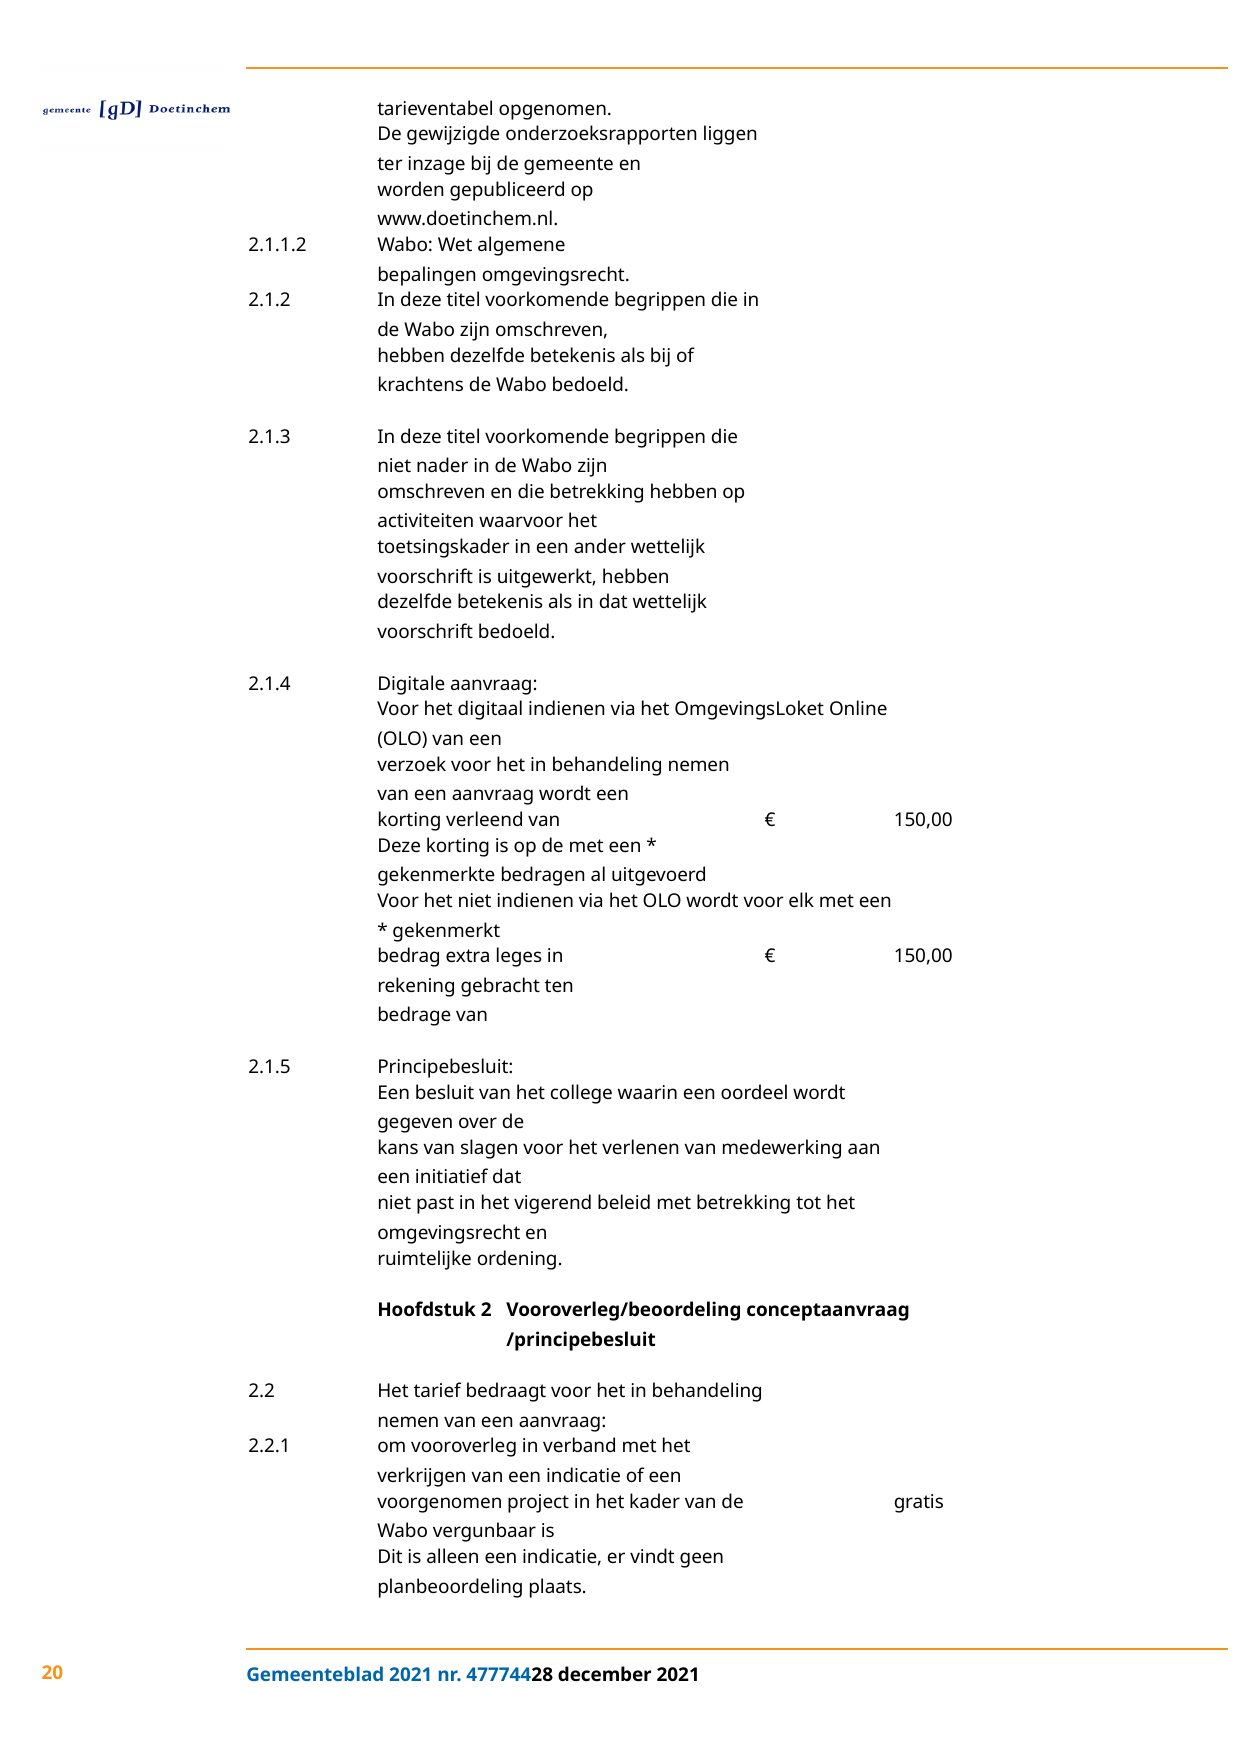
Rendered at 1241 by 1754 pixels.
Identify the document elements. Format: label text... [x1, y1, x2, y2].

table_cell [248, 1134, 377, 1189]
table_cell [894, 1433, 1022, 1488]
table_cell € [764, 806, 893, 832]
table_cell [506, 397, 635, 423]
table_cell [635, 644, 764, 670]
table_cell [506, 1271, 635, 1296]
table_cell [248, 887, 377, 942]
table_cell [1023, 397, 1152, 423]
table_cell [894, 1245, 1022, 1271]
table_cell [764, 1352, 893, 1377]
table_cell [248, 1190, 377, 1245]
table_cell [894, 534, 1022, 589]
table_cell Dit is alleen een indicatie, er vindt geen planbeoordeling plaats. [377, 1543, 764, 1598]
table_cell [635, 176, 764, 231]
table_cell [1023, 423, 1152, 478]
table_cell [1023, 806, 1152, 832]
table_cell [248, 1271, 377, 1296]
table_cell [248, 1296, 377, 1352]
table_cell 150,00 [894, 943, 1022, 1027]
table_cell [248, 943, 377, 1027]
table_cell [377, 1352, 506, 1377]
table_cell [1023, 751, 1152, 806]
table_cell 2.1.1.2 [248, 231, 377, 286]
table_cell omschreven en die betrekking hebben op activiteiten waarvoor het [377, 478, 764, 533]
table_cell [635, 670, 764, 696]
table_cell [764, 832, 893, 887]
table_cell [764, 1543, 893, 1598]
table_cell [764, 423, 893, 478]
table_cell [1023, 1433, 1152, 1488]
table_cell korting verleend van [377, 806, 635, 832]
table_cell bedrag extra leges in rekening gebracht ten bedrage van [377, 943, 635, 1027]
table_cell [894, 1377, 1022, 1433]
table_cell [764, 1271, 893, 1296]
table_cell [248, 1352, 377, 1377]
table_cell [248, 121, 377, 176]
table_cell In deze titel voorkomende begrippen die in de Wabo zijn omschreven, [377, 286, 764, 342]
table_cell [894, 1053, 1022, 1079]
table_cell 2.1.2 [248, 286, 377, 342]
table_cell [248, 696, 377, 751]
table_cell [1023, 1053, 1152, 1079]
table_cell [894, 1134, 1022, 1189]
table_cell 2.1.4 [248, 670, 377, 696]
table_cell ruimtelijke ordening. [377, 1245, 635, 1271]
table_cell [1023, 670, 1152, 696]
table_cell [635, 1352, 764, 1377]
table_cell [764, 1028, 893, 1053]
table_cell Principebesluit: [377, 1053, 635, 1079]
table_cell [1023, 478, 1152, 533]
table_cell [1023, 1488, 1152, 1543]
table_cell [248, 534, 377, 589]
table_cell [764, 1433, 893, 1488]
table_cell [1023, 943, 1152, 1027]
table_cell [1023, 534, 1152, 589]
table_cell [1023, 1271, 1152, 1296]
table_cell [1023, 286, 1152, 342]
table_cell worden gepubliceerd op www.doetinchem.nl. [377, 176, 635, 231]
table_cell [894, 1543, 1022, 1598]
table_cell [248, 1543, 377, 1598]
table_cell [764, 121, 893, 176]
table_cell [248, 1079, 377, 1134]
table_cell dezelfde betekenis als in dat wettelijk voorschrift bedoeld. [377, 589, 764, 644]
table_cell [506, 644, 635, 670]
table_cell niet past in het vigerend beleid met betrekking tot het omgevingsrecht en [377, 1190, 893, 1245]
table_cell [894, 696, 1022, 751]
table_cell [894, 95, 1022, 121]
table_cell [377, 397, 506, 423]
table_cell [764, 1053, 893, 1079]
table_cell [894, 751, 1022, 806]
table_cell [248, 832, 377, 887]
table_cell [764, 397, 893, 423]
table_cell hebben dezelfde betekenis als bij of krachtens de Wabo bedoeld. [377, 342, 764, 397]
table_cell [764, 176, 893, 231]
table_cell [894, 1028, 1022, 1053]
table_cell [1023, 176, 1152, 231]
table_cell [894, 1271, 1022, 1296]
table_cell [1023, 1377, 1152, 1433]
table_cell [764, 231, 893, 286]
table_cell [635, 231, 764, 286]
table_cell [894, 670, 1022, 696]
table_cell Voor het niet indienen via het OLO wordt voor elk met een * gekenmerkt [377, 887, 893, 942]
table_cell kans van slagen voor het verlenen van medewerking aan een initiatief dat [377, 1134, 893, 1189]
table_cell [894, 887, 1022, 942]
picture [41, 47, 231, 172]
table_cell [506, 1028, 635, 1053]
table_cell [635, 943, 764, 1027]
table_cell [248, 397, 377, 423]
table_cell [635, 397, 764, 423]
table_cell [1023, 644, 1152, 670]
table_cell verzoek voor het in behandeling nemen van een aanvraag wordt een [377, 751, 764, 806]
table_cell voorgenomen project in het kader van de Wabo vergunbaar is [377, 1488, 764, 1543]
table_cell Voor het digitaal indienen via het OmgevingsLoket Online (OLO) van een [377, 696, 893, 751]
table_cell [894, 1079, 1022, 1134]
table_cell [248, 806, 377, 832]
table_cell toetsingskader in een ander wettelijk voorschrift is uitgewerkt, hebben [377, 534, 764, 589]
table_cell [248, 1488, 377, 1543]
table_cell [506, 1352, 635, 1377]
table_cell 2.1.3 [248, 423, 377, 478]
table_cell [764, 644, 893, 670]
table_cell [635, 806, 764, 832]
table_cell [1023, 832, 1152, 887]
table_cell [248, 342, 377, 397]
table_cell [764, 670, 893, 696]
table_cell [764, 95, 893, 121]
table_cell [894, 121, 1022, 176]
table_cell [1023, 1190, 1152, 1245]
table_cell [1023, 231, 1152, 286]
table_cell [894, 176, 1022, 231]
table_cell [1023, 1079, 1152, 1134]
table_cell [635, 1053, 764, 1079]
table_cell [894, 342, 1022, 397]
table_cell [764, 534, 893, 589]
table_cell [248, 95, 377, 121]
table_cell [1023, 342, 1152, 397]
table_cell [248, 1028, 377, 1053]
table_cell Een besluit van het college waarin een oordeel wordt gegeven over de [377, 1079, 893, 1134]
table_cell [894, 478, 1022, 533]
table_cell [248, 176, 377, 231]
table_cell [894, 1190, 1022, 1245]
table_cell Vooroverleg/beoordeling conceptaanvraag /principebesluit [506, 1296, 1022, 1352]
table_cell tarieventabel opgenomen. [377, 95, 764, 121]
table_cell Wabo: Wet algemene bepalingen omgevingsrecht. [377, 231, 635, 286]
table_cell [1023, 1134, 1152, 1189]
table_cell Deze korting is op de met een * gekenmerkte bedragen al uitgevoerd [377, 832, 764, 887]
table_cell [1023, 887, 1152, 942]
table_cell 2.1.5 [248, 1053, 377, 1079]
table_cell om vooroverleg in verband met het verkrijgen van een indicatie of een [377, 1433, 764, 1488]
table_cell [764, 1488, 893, 1543]
table_cell [894, 832, 1022, 887]
table_cell [377, 1271, 506, 1296]
table_cell [894, 644, 1022, 670]
table_cell 2.2 [248, 1377, 377, 1433]
table_cell [248, 644, 377, 670]
table_cell [635, 1271, 764, 1296]
table_cell Het tarief bedraagt voor het in behandeling nemen van een aanvraag: [377, 1377, 764, 1433]
table_cell [764, 342, 893, 397]
table_cell [764, 286, 893, 342]
table_cell [248, 751, 377, 806]
table_cell Hoofdstuk 2 [377, 1296, 506, 1352]
table_cell [248, 478, 377, 533]
table_cell [1023, 1296, 1152, 1352]
table_cell [1023, 95, 1152, 121]
table_cell [894, 1352, 1022, 1377]
table_cell [377, 644, 506, 670]
table_cell Digitale aanvraag: [377, 670, 635, 696]
table_cell [894, 231, 1022, 286]
table_cell [764, 1377, 893, 1433]
table_cell [1023, 121, 1152, 176]
table_cell [894, 286, 1022, 342]
table_cell [764, 589, 893, 644]
table_cell 150,00 [894, 806, 1022, 832]
table_cell gratis [894, 1488, 1022, 1543]
table_cell € [764, 943, 893, 1027]
table_cell [764, 1245, 893, 1271]
table_cell [764, 751, 893, 806]
table_cell [894, 423, 1022, 478]
table_cell [1023, 1245, 1152, 1271]
table_cell [1023, 589, 1152, 644]
table_cell 2.2.1 [248, 1433, 377, 1488]
table_cell De gewijzigde onderzoeksrapporten liggen ter inzage bij de gemeente en [377, 121, 764, 176]
table_cell [635, 1028, 764, 1053]
table_cell [248, 589, 377, 644]
table_cell [764, 478, 893, 533]
table_cell [894, 589, 1022, 644]
table_cell [894, 397, 1022, 423]
table_cell In deze titel voorkomende begrippen die niet nader in de Wabo zijn [377, 423, 764, 478]
table_cell [1023, 696, 1152, 751]
table_cell [1023, 1352, 1152, 1377]
table_cell [635, 1245, 764, 1271]
table_cell [377, 1028, 506, 1053]
table_cell [1023, 1028, 1152, 1053]
table_cell [1023, 1543, 1152, 1598]
table_cell [248, 1245, 377, 1271]
